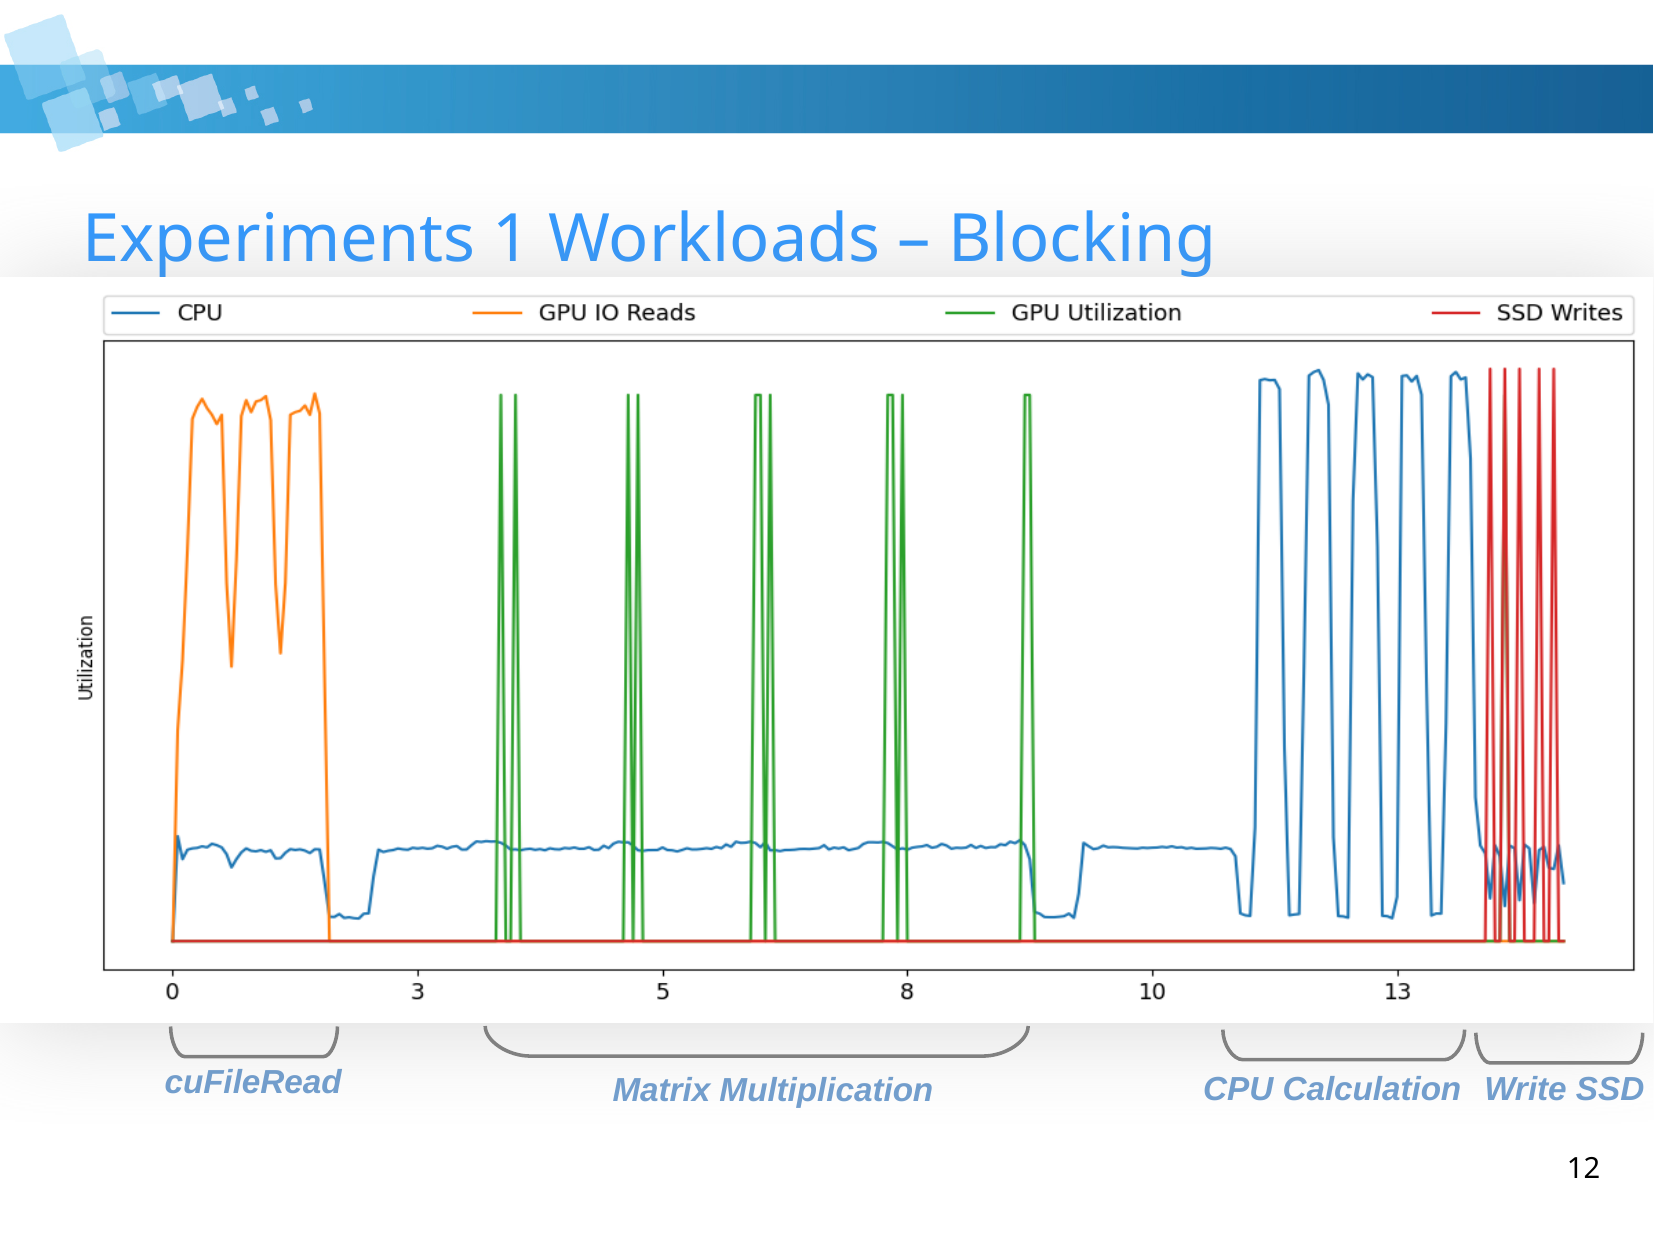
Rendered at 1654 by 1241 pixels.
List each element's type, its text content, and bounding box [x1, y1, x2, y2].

picture [0, 0, 1654, 1238]
text_box Write SSD [1469, 1062, 1654, 1226]
text_box cuFileRead [149, 1076, 546, 1220]
text_box Matrix Multiplication [597, 1076, 994, 1228]
title Experiments 1 Workloads – Blocking [82, 132, 1571, 235]
text_box CPU Calculation [1188, 1076, 1469, 1226]
